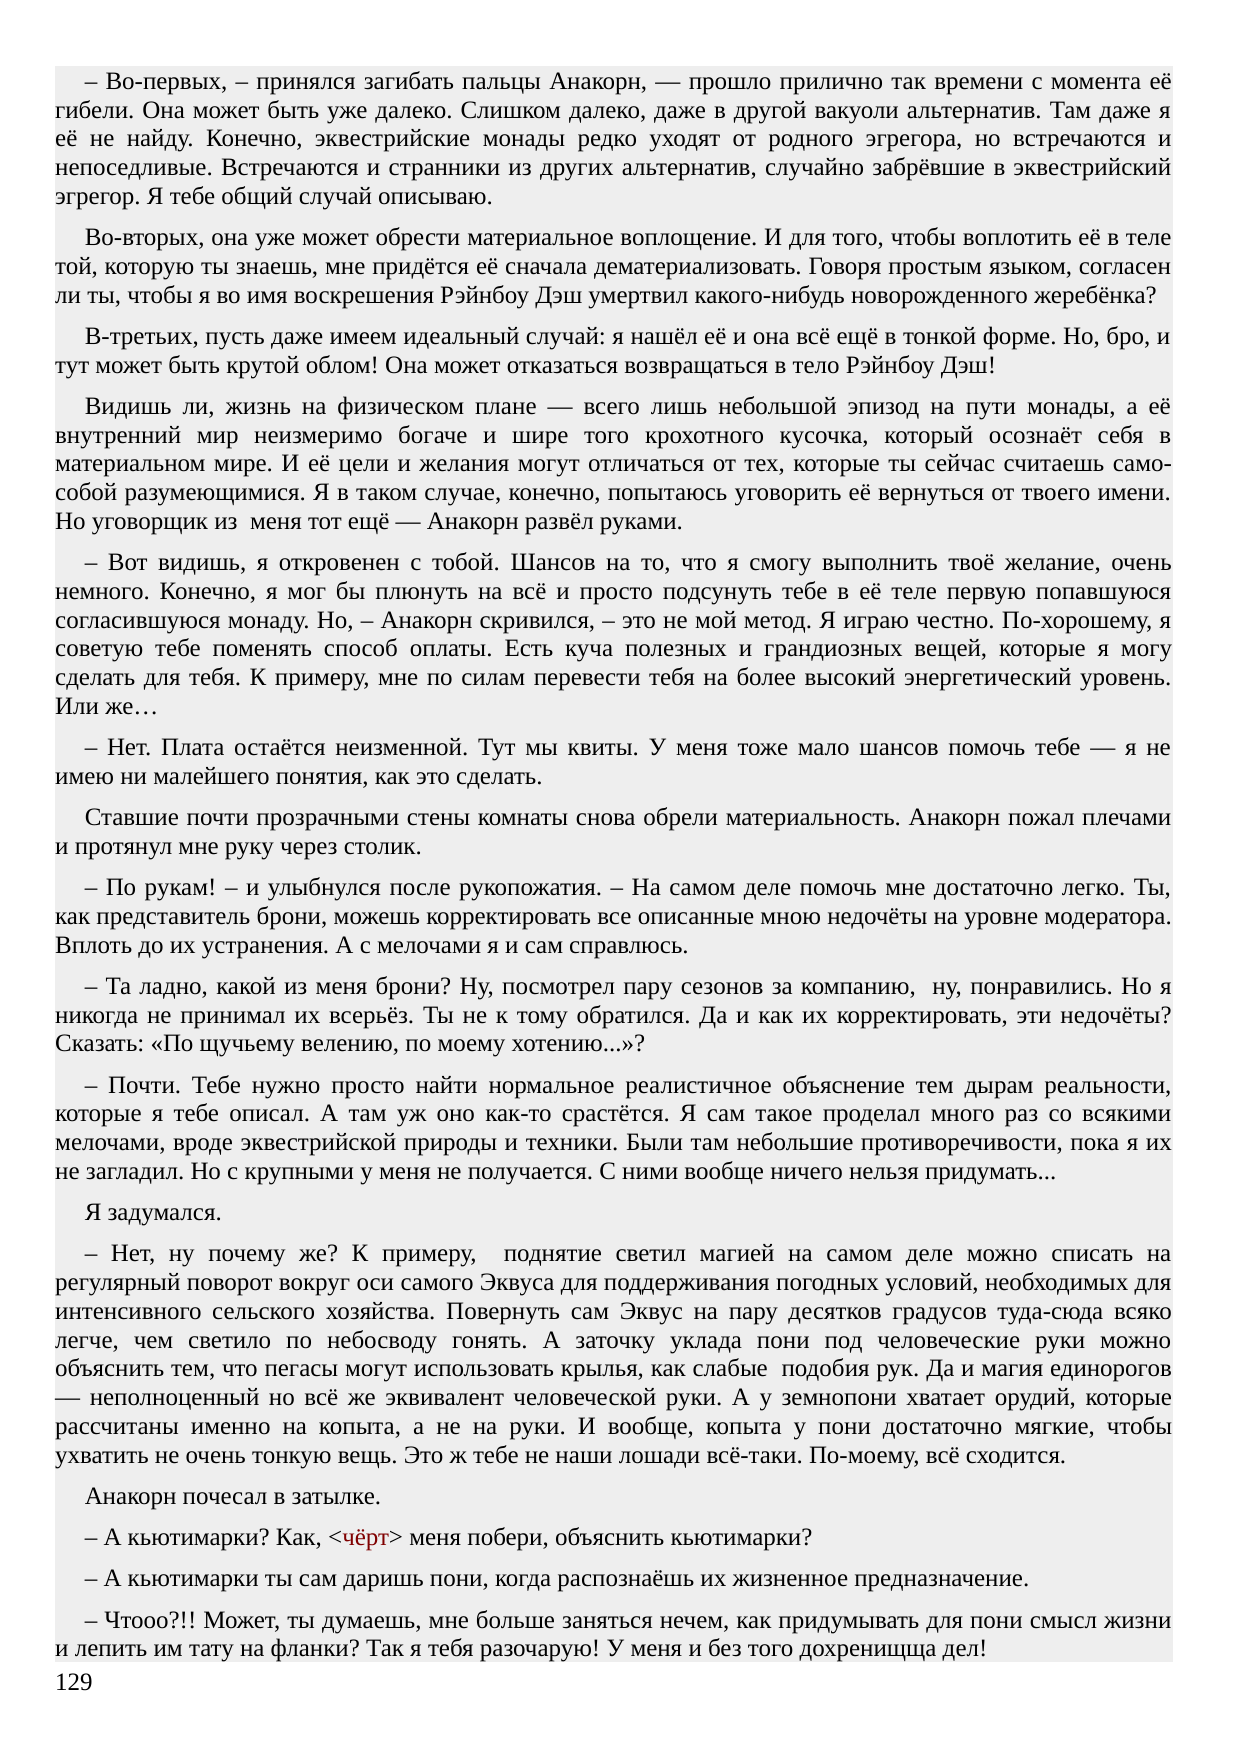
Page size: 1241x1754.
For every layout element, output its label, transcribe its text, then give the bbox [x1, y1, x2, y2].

text – Вот видишь, я откровенен с тобой. Шансов на то, что я смогу выполнить твоё желание, очень немного. Конечно, я мог бы плюнуть на всё и просто подсунуть тебе в её теле первую попавшуюся согласившуюся монаду. Но, – Анакорн скривился, – это не мой метод. Я играю честно. По-хорошему, я советую тебе поменять способ оплаты. Есть куча полезных и грандиозных вещей, которые я могу сделать для тебя. К примеру, мне по силам перевести тебя на более высокий энергетический уровень. Или же… [55, 547, 1173, 720]
text – Та ладно, какой из меня брони? Ну, посмотрел пару сезонов за компанию, ну, понравились. Но я никогда не принимал их всерьёз. Ты не к тому обратился. Да и как их корректировать, эти недочёты? Сказать: «По щучьему велению, по моему хотению...»? [55, 971, 1173, 1057]
text – Нет. Плата остаётся неизменной. Тут мы квиты. У меня тоже мало шансов помочь тебе — я не имею ни малейшего понятия, как это сделать. [55, 732, 1173, 790]
text – А кьютимарки ты сам даришь пони, когда распознаёшь их жизненное предназначение. [55, 1563, 1173, 1592]
text Анакорн почесал в затылке. [55, 1481, 1173, 1510]
text – А кьютимарки? Как, <чёрт> меня побери, объяснить кьютимарки? [55, 1522, 1173, 1551]
text – Во-первых, – принялся загибать пальцы Анакорн, — прошло прилично так времени с момента её гибели. Она может быть уже далеко. Слишком далеко, даже в другой вакуоли альтернатив. Там даже я её не найду. Конечно, эквестрийские монады редко уходят от родного эгрегора, но встречаются и непоседливые. Встречаются и странники из других альтернатив, случайно забрёвшие в эквестрийский эгрегор. Я тебе общий случай описываю. [55, 66, 1173, 210]
text – Почти. Тебе нужно просто найти нормальное реалистичное объяснение тем дырам реальности, которые я тебе описал. А там уж оно как-то срастётся. Я сам такое проделал много раз со всякими мелочами, вроде эквестрийской природы и техники. Были там небольшие противоречивости, пока я их не загладил. Но с крупными у меня не получается. С ними вообще ничего нельзя придумать... [55, 1070, 1173, 1185]
text Ставшие почти прозрачными стены комнаты снова обрели материальность. Анакорн пожал плечами и протянул мне руку через столик. [55, 802, 1173, 860]
text – Чтооо?!! Может, ты думаешь, мне больше заняться нечем, как придумывать для пони смысл жизни и лепить им тату на фланки? Так я тебя разочарую! У меня и без того дохренищща дел! [55, 1605, 1173, 1662]
text Во-вторых, она уже может обрести материальное воплощение. И для того, чтобы воплотить её в теле той, которую ты знаешь, мне придётся её сначала дематериализовать. Говоря простым языком, согласен ли ты, чтобы я во имя воскрешения Рэйнбоу Дэш умертвил какого-нибудь новорожденного жеребёнка? [55, 222, 1173, 308]
text Видишь ли, жизнь на физическом плане — всего лишь небольшой эпизод на пути монады, а её внутренний мир неизмеримо богаче и шире того крохотного кусочка, который осознаёт себя в материальном мире. И её цели и желания могут отличаться от тех, которые ты сейчас считаешь само-собой разумеющимися. Я в таком случае, конечно, попытаюсь уговорить её вернуться от твоего имени. Но уговорщик из меня тот ещё — Анакорн развёл руками. [55, 391, 1173, 535]
text – По рукам! – и улыбнулся после рукопожатия. – На самом деле помочь мне достаточно легко. Ты, как представитель брони, можешь корректировать все описанные мною недочёты на уровне модератора. Вплоть до их устранения. А с мелочами я и сам справлюсь. [55, 872, 1173, 958]
text – Нет, ну почему же? К примеру, поднятие светил магией на самом деле можно списать на регулярный поворот вокруг оси самого Эквуса для поддерживания погодных условий, необходимых для интенсивного сельского хозяйства. Повернуть сам Эквус на пару десятков градусов туда-сюда всяко легче, чем светило по небосводу гонять. А заточку уклада пони под человеческие руки можно объяснить тем, что пегасы могут использовать крылья, как слабые подобия рук. Да и магия единорогов — неполноценный но всё же эквивалент человеческой руки. А у земнопони хватает орудий, которые рассчитаны именно на копыта, а не на руки. И вообще, копыта у пони достаточно мягкие, чтобы ухватить не очень тонкую вещь. Это ж тебе не наши лошади всё-таки. По-моему, всё сходится. [55, 1238, 1173, 1468]
text Я задумался. [55, 1197, 1173, 1226]
text В-третьих, пусть даже имеем идеальный случай: я нашёл её и она всё ещё в тонкой форме. Но, бро, и тут может быть крутой облом! Она может отказаться возвращаться в тело Рэйнбоу Дэш! [55, 321, 1173, 378]
